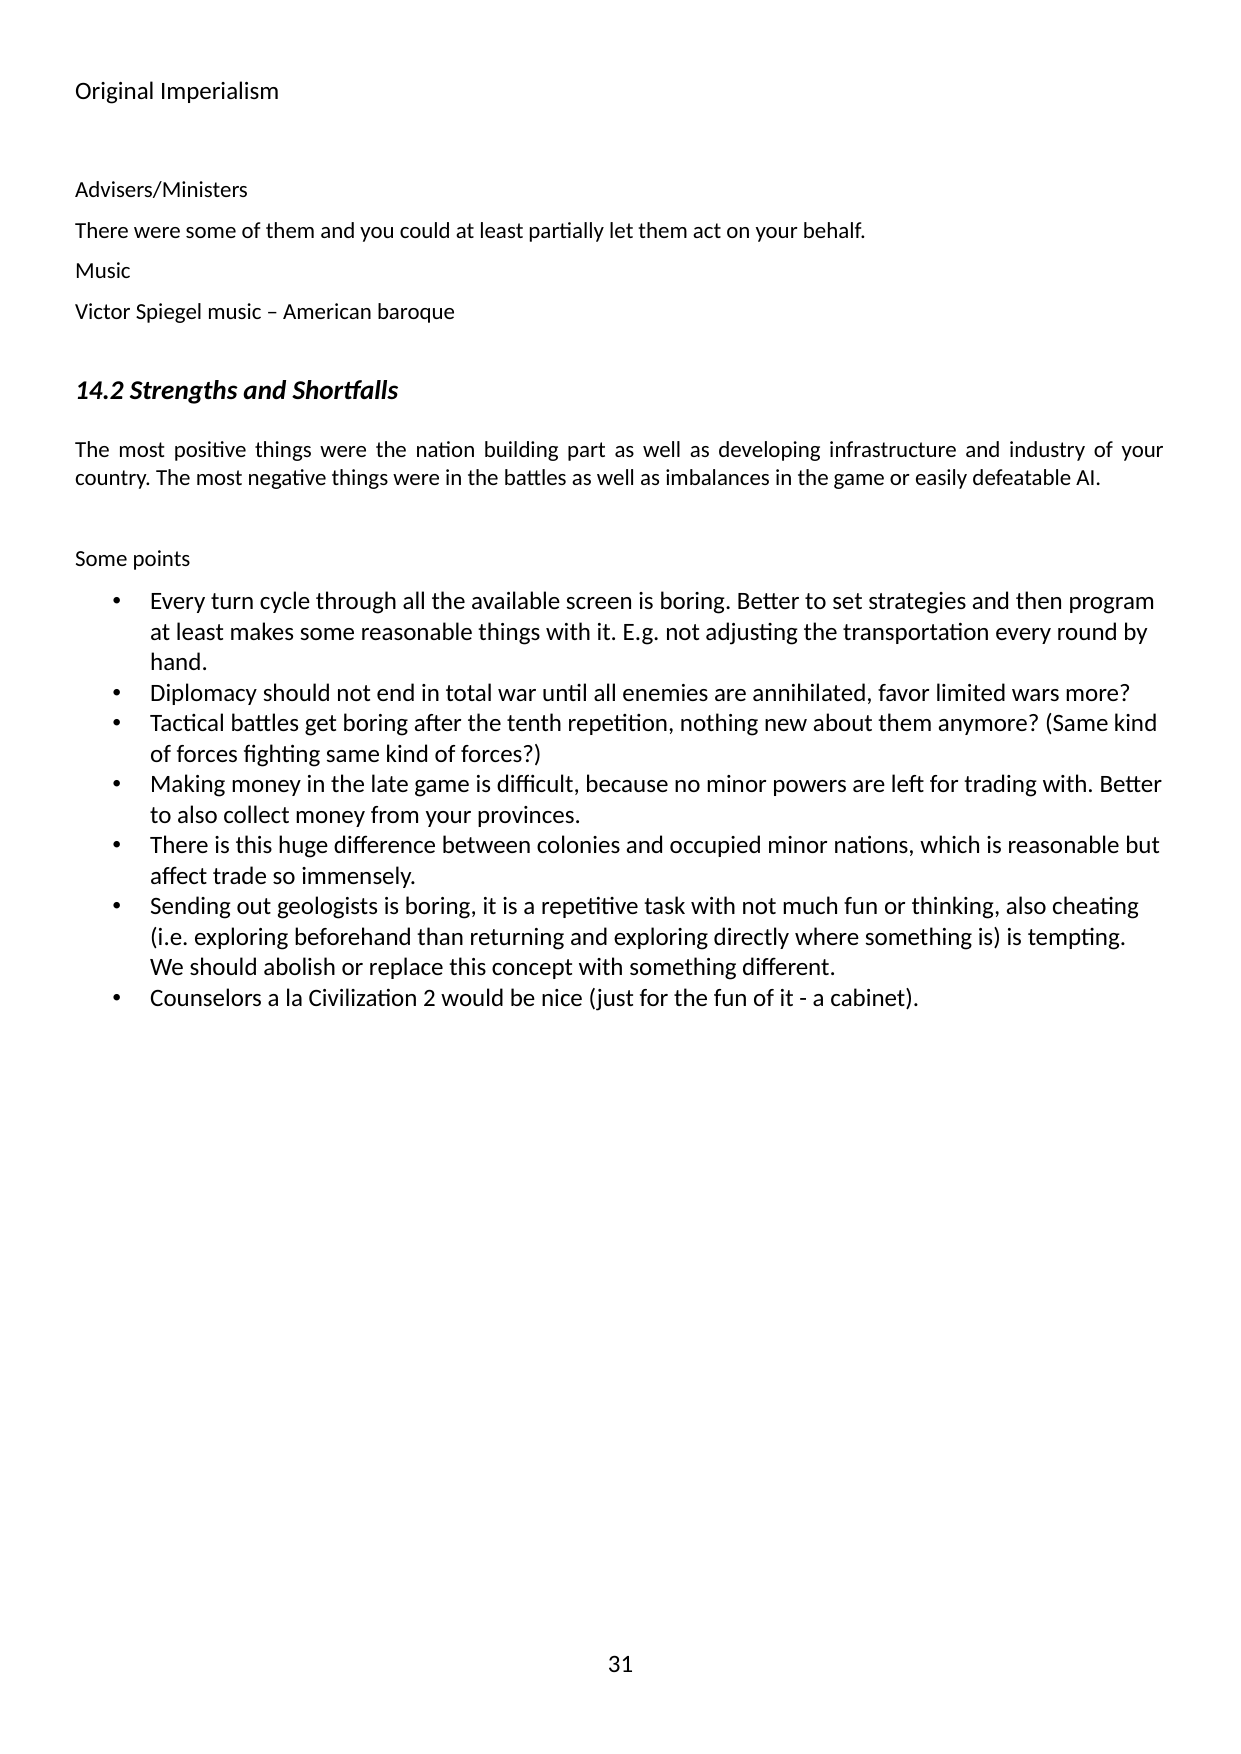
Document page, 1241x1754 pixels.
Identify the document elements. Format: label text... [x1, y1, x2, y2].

text There were some of them and you could at least partially let them act on your behalf. [75, 216, 1166, 244]
subtitle Strengths and Shortfalls [75, 373, 1166, 406]
list Diplomacy should not end in total war until all enemies are annihilated, favor limited wars more? [112, 677, 1166, 707]
list Tactical battles get boring after the tenth repetition, nothing new about them anymore? (Same kind of forces fighting same kind of forces?) [112, 707, 1166, 768]
list Every turn cycle through all the available screen is boring. Better to set strategies and then program at least makes some reasonable things with it. E.g. not adjusting the transportation every round by hand. [112, 585, 1166, 677]
text The most positive things were the nation building part as well as developing infrastructure and industry of your country. The most negative things were in the battles as well as imbalances in the game or easily defeatable AI. [75, 436, 1166, 492]
text Victor Spiegel music – American baroque [75, 297, 1166, 325]
list There is this huge difference between colonies and occupied minor nations, which is reasonable but affect trade so immensely. [112, 829, 1166, 890]
text Music [75, 257, 1166, 284]
list Sending out geologists is boring, it is a repetitive task with not much fun or thinking, also cheating (i.e. exploring beforehand than returning and exploring directly where something is) is tempting. We should abolish or replace this concept with something different. [112, 890, 1166, 982]
list Counselors a la Civilization 2 would be nice (just for the fun of it - a cabinet). [112, 982, 1166, 1012]
text Some points [75, 544, 1166, 573]
list Making money in the late game is difficult, because no minor powers are left for trading with. Better to also collect money from your provinces. [112, 768, 1166, 829]
text Advisers/Ministers [75, 176, 1166, 203]
